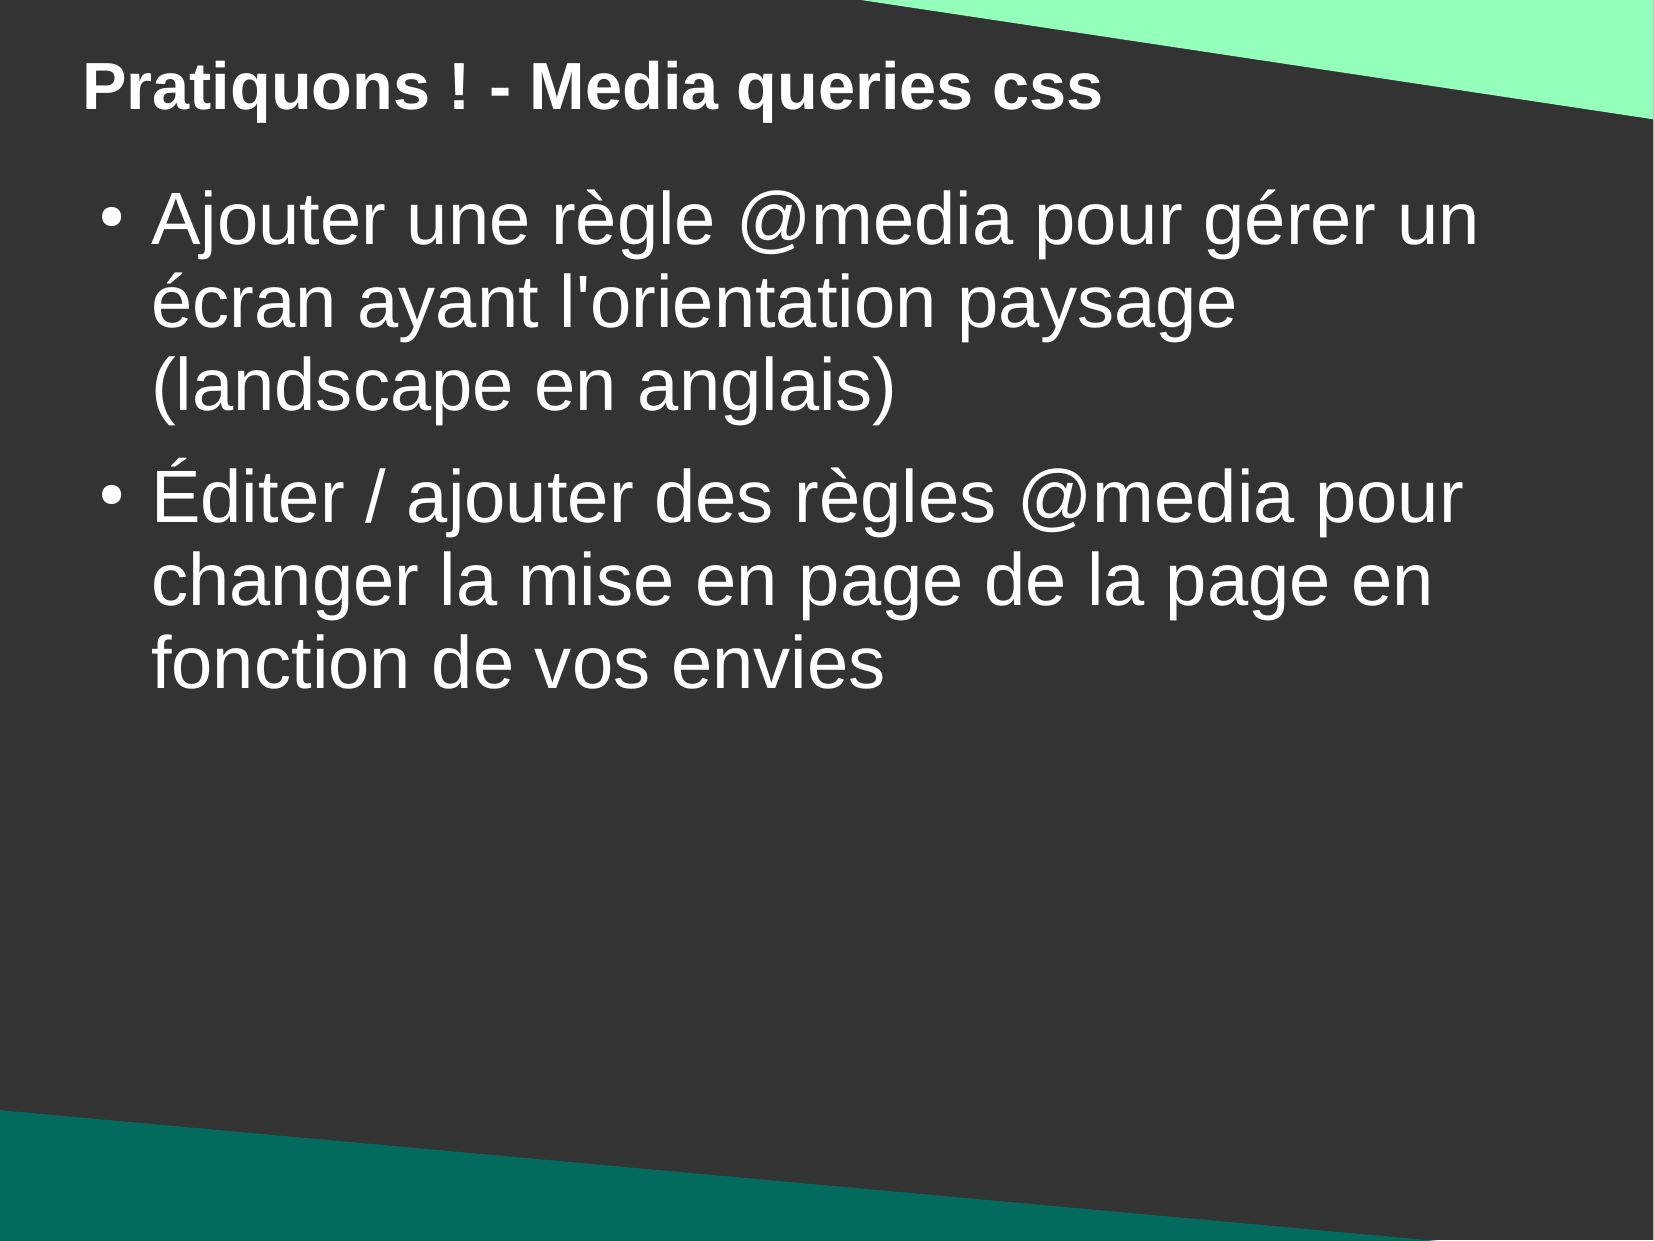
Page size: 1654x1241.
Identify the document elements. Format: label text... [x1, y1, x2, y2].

list Ajouter une règle @media pour gérer un écran ayant l'orientation paysage (landscape en anglais) Éditer / ajouter des règles @media pour changer la mise en page de la page en fonction de vos envies [80, 177, 1605, 709]
text_box [860, 0, 1654, 120]
title Pratiquons ! - Media queries css [82, 49, 1571, 152]
